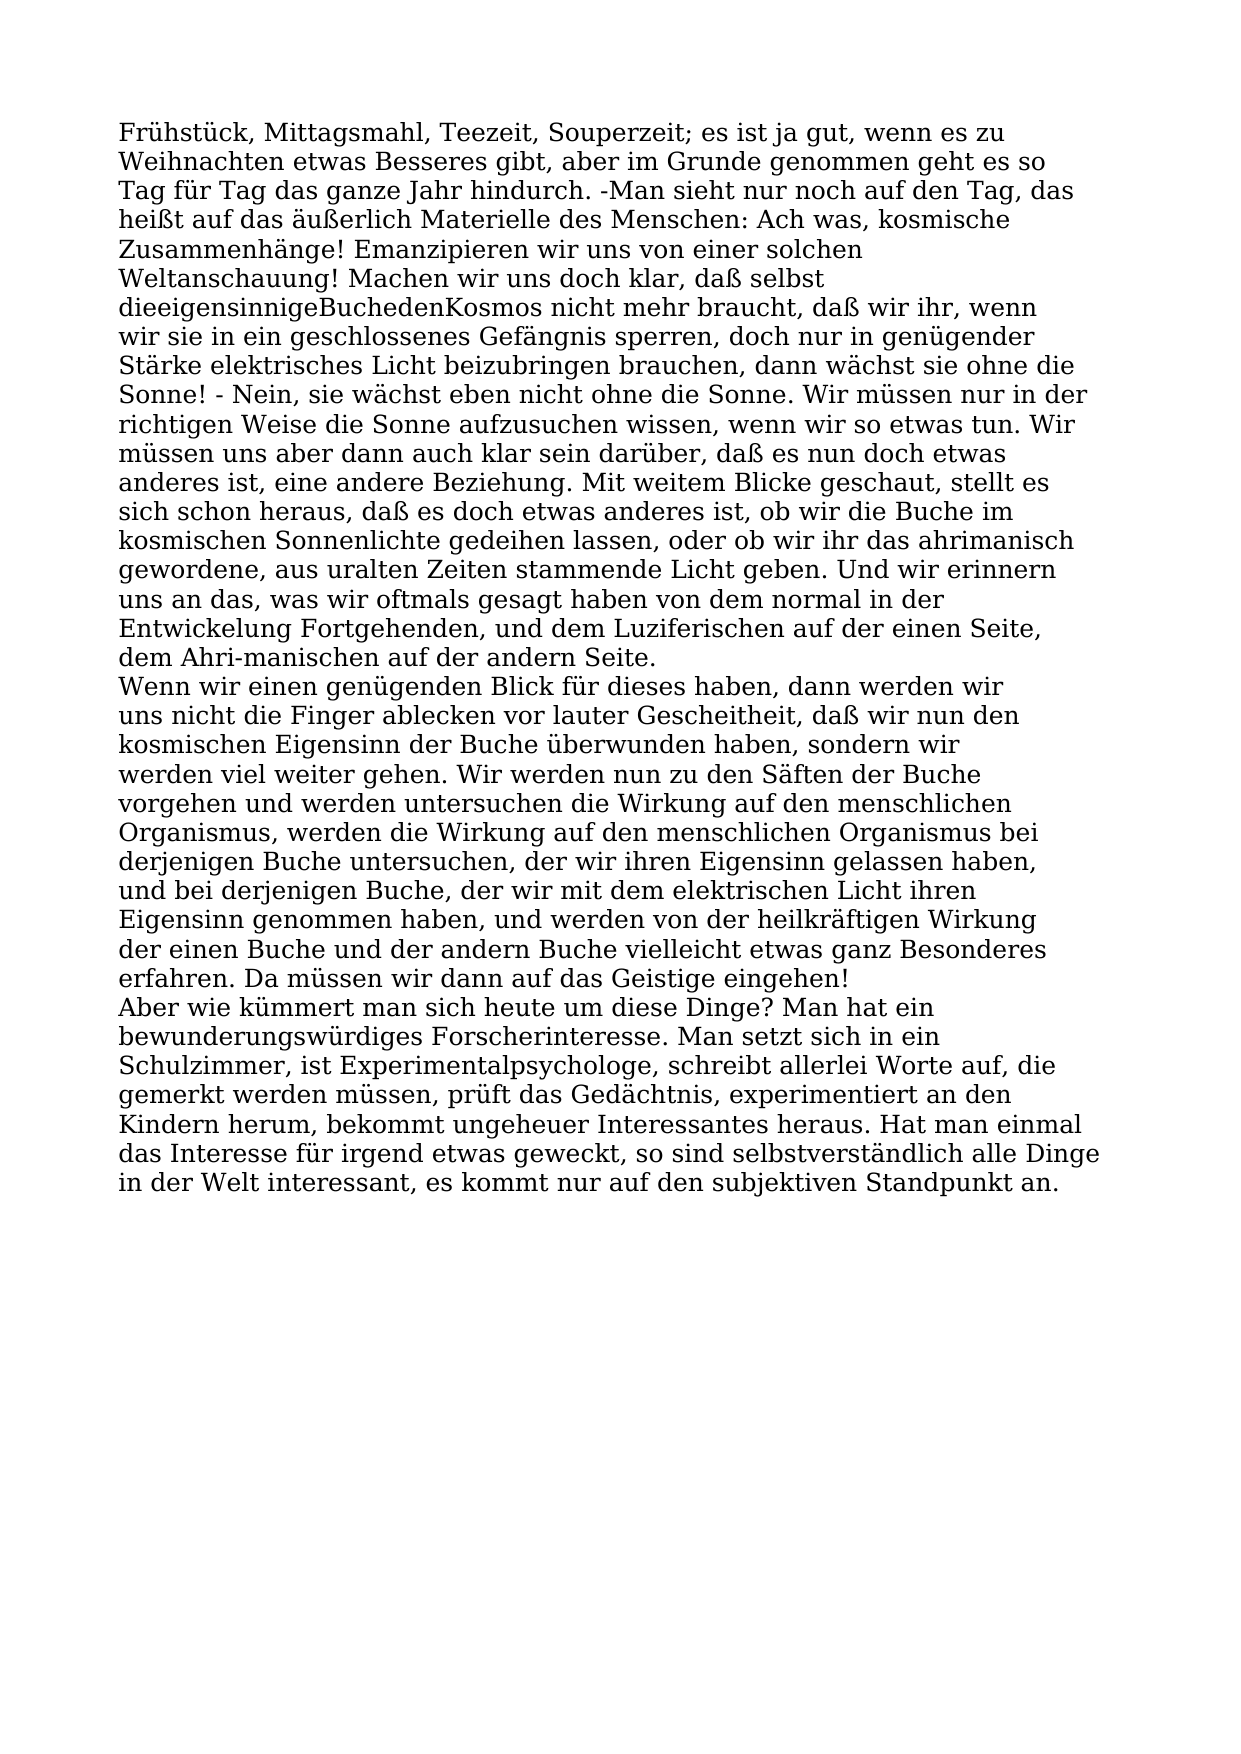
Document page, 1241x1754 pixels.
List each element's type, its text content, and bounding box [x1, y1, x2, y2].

text Aber wie kümmert man sich heute um diese Dinge? Man hat ein [118, 993, 1122, 1022]
text richtigen Weise die Sonne aufzusuchen wissen, wenn wir so etwas tun. Wir [118, 410, 1122, 439]
text Eigensinn genommen haben, und werden von der heilkräftigen Wirkung [118, 906, 1122, 935]
text derjenigen Buche untersuchen, der wir ihren Eigensinn gelassen haben, [118, 847, 1122, 876]
text dieeigensinnigeBuchedenKosmos nicht mehr braucht, daß wir ihr, wenn [118, 293, 1122, 322]
text und bei derjenigen Buche, der wir mit dem elektrischen Licht ihren [118, 876, 1122, 906]
text Frühstück, Mittagsmahl, Teezeit, Souperzeit; es ist ja gut, wenn es zu [118, 118, 1122, 147]
text Zusammenhänge! Emanzipieren wir uns von einer solchen [118, 235, 1122, 264]
text Sonne! - Nein, sie wächst eben nicht ohne die Sonne. Wir müssen nur in der [118, 381, 1122, 410]
text vorgehen und werden untersuchen die Wirkung auf den menschlichen [118, 789, 1122, 818]
text wir sie in ein geschlossenes Gefängnis sperren, doch nur in genügender [118, 322, 1122, 351]
text Weihnachten etwas Besseres gibt, aber im Grunde genommen geht es so [118, 147, 1122, 176]
text gewordene, aus uralten Zeiten stammende Licht geben. Und wir erinnern [118, 556, 1122, 585]
text Stärke elektrisches Licht beizubringen brauchen, dann wächst sie ohne die [118, 351, 1122, 381]
text bewunderungswürdiges Forscherinteresse. Man setzt sich in ein [118, 1022, 1122, 1051]
text gemerkt werden müssen, prüft das Gedächtnis, experimentiert an den [118, 1081, 1122, 1110]
text Schulzimmer, ist Experimentalpsychologe, schreibt allerlei Worte auf, die [118, 1051, 1122, 1081]
text sich schon heraus, daß es doch etwas anderes ist, ob wir die Buche im [118, 497, 1122, 526]
text kosmischen Sonnenlichte gedeihen lassen, oder ob wir ihr das ahrimanisch [118, 526, 1122, 556]
text uns nicht die Finger ablecken vor lauter Gescheitheit, daß wir nun den [118, 701, 1122, 731]
text werden viel weiter gehen. Wir werden nun zu den Säften der Buche [118, 760, 1122, 789]
text Tag für Tag das ganze Jahr hindurch. -Man sieht nur noch auf den Tag, das [118, 176, 1122, 206]
text Weltanschauung! Machen wir uns doch klar, daß selbst [118, 264, 1122, 293]
text heißt auf das äußerlich Materielle des Menschen: Ach was, kosmische [118, 206, 1122, 235]
text Organismus, werden die Wirkung auf den menschlichen Organismus bei [118, 818, 1122, 847]
text in der Welt interessant, es kommt nur auf den subjektiven Standpunkt an. [118, 1168, 1122, 1197]
text Wenn wir einen genügenden Blick für dieses haben, dann werden wir [118, 672, 1122, 701]
text der einen Buche und der andern Buche vielleicht etwas ganz Besonderes [118, 935, 1122, 964]
text kosmischen Eigensinn der Buche überwunden haben, sondern wir [118, 731, 1122, 760]
text Kindern herum, bekommt ungeheuer Interessantes heraus. Hat man einmal [118, 1110, 1122, 1139]
text Entwickelung Fortgehenden, und dem Luziferischen auf der einen Seite, [118, 614, 1122, 643]
text anderes ist, eine andere Beziehung. Mit weitem Blicke geschaut, stellt es [118, 468, 1122, 497]
text das Interesse für irgend etwas geweckt, so sind selbstverständlich alle Dinge [118, 1139, 1122, 1168]
text dem Ahri-manischen auf der andern Seite. [118, 643, 1122, 672]
text müssen uns aber dann auch klar sein darüber, daß es nun doch etwas [118, 439, 1122, 468]
text uns an das, was wir oftmals gesagt haben von dem normal in der [118, 585, 1122, 614]
text erfahren. Da müssen wir dann auf das Geistige eingehen! [118, 964, 1122, 993]
